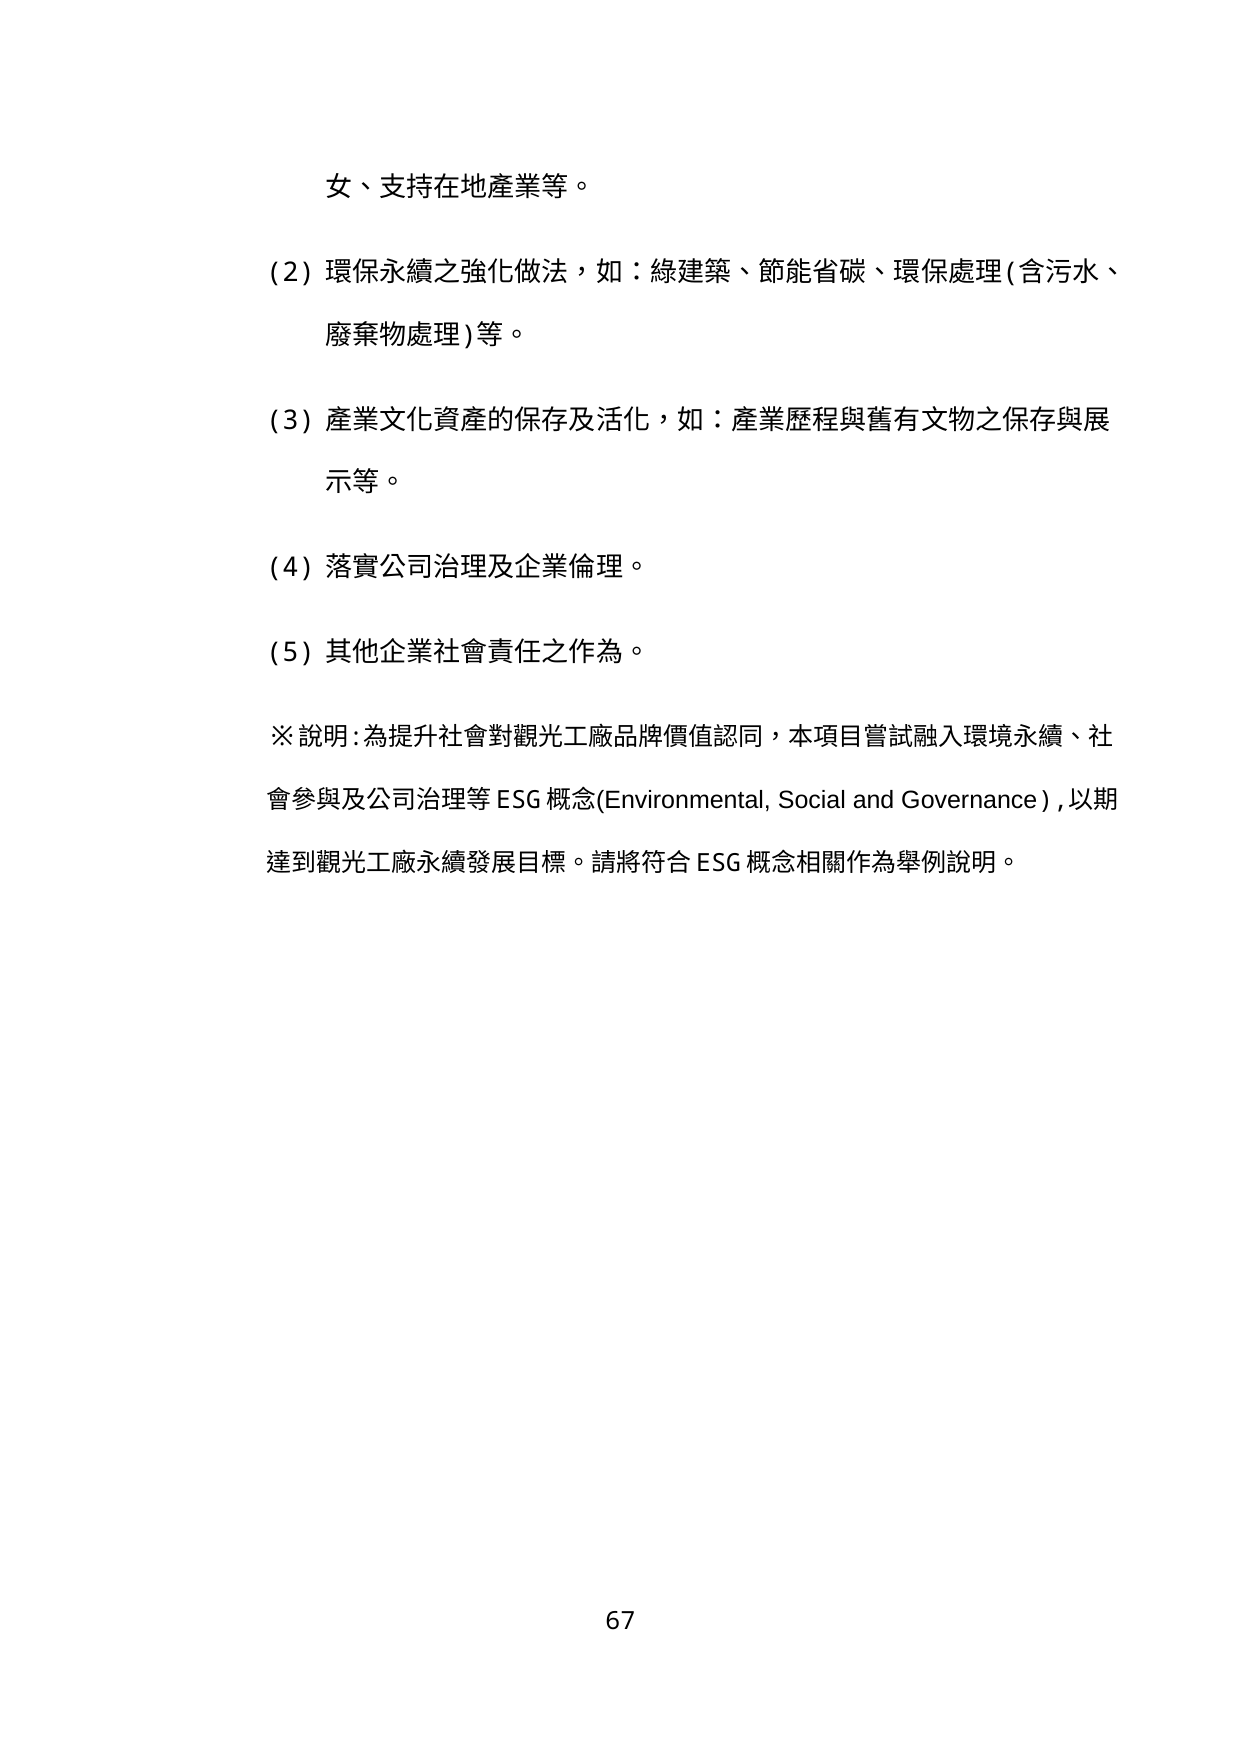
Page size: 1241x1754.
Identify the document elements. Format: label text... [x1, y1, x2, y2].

list 其他企業社會責任之作為。 [266, 608, 1122, 671]
list 女、支持在地產業等。 [266, 143, 1122, 206]
text ※說明:為提升社會對觀光工廠品牌價值認同，本項目嘗試融入環境永續、社會參與及公司治理等ESG概念(Environmental, Social and Governance),以期達到觀光工廠永續發展目標。請將符合ESG概念相關作為舉例說明。 [266, 693, 1122, 881]
list 落實公司治理及企業倫理。 [266, 523, 1122, 586]
list 產業文化資產的保存及活化，如：產業歷程與舊有文物之保存與展示等。 [266, 376, 1122, 501]
list 環保永續之強化做法，如：綠建築、節能省碳、環保處理(含污水、廢棄物處理)等。 [266, 228, 1122, 353]
